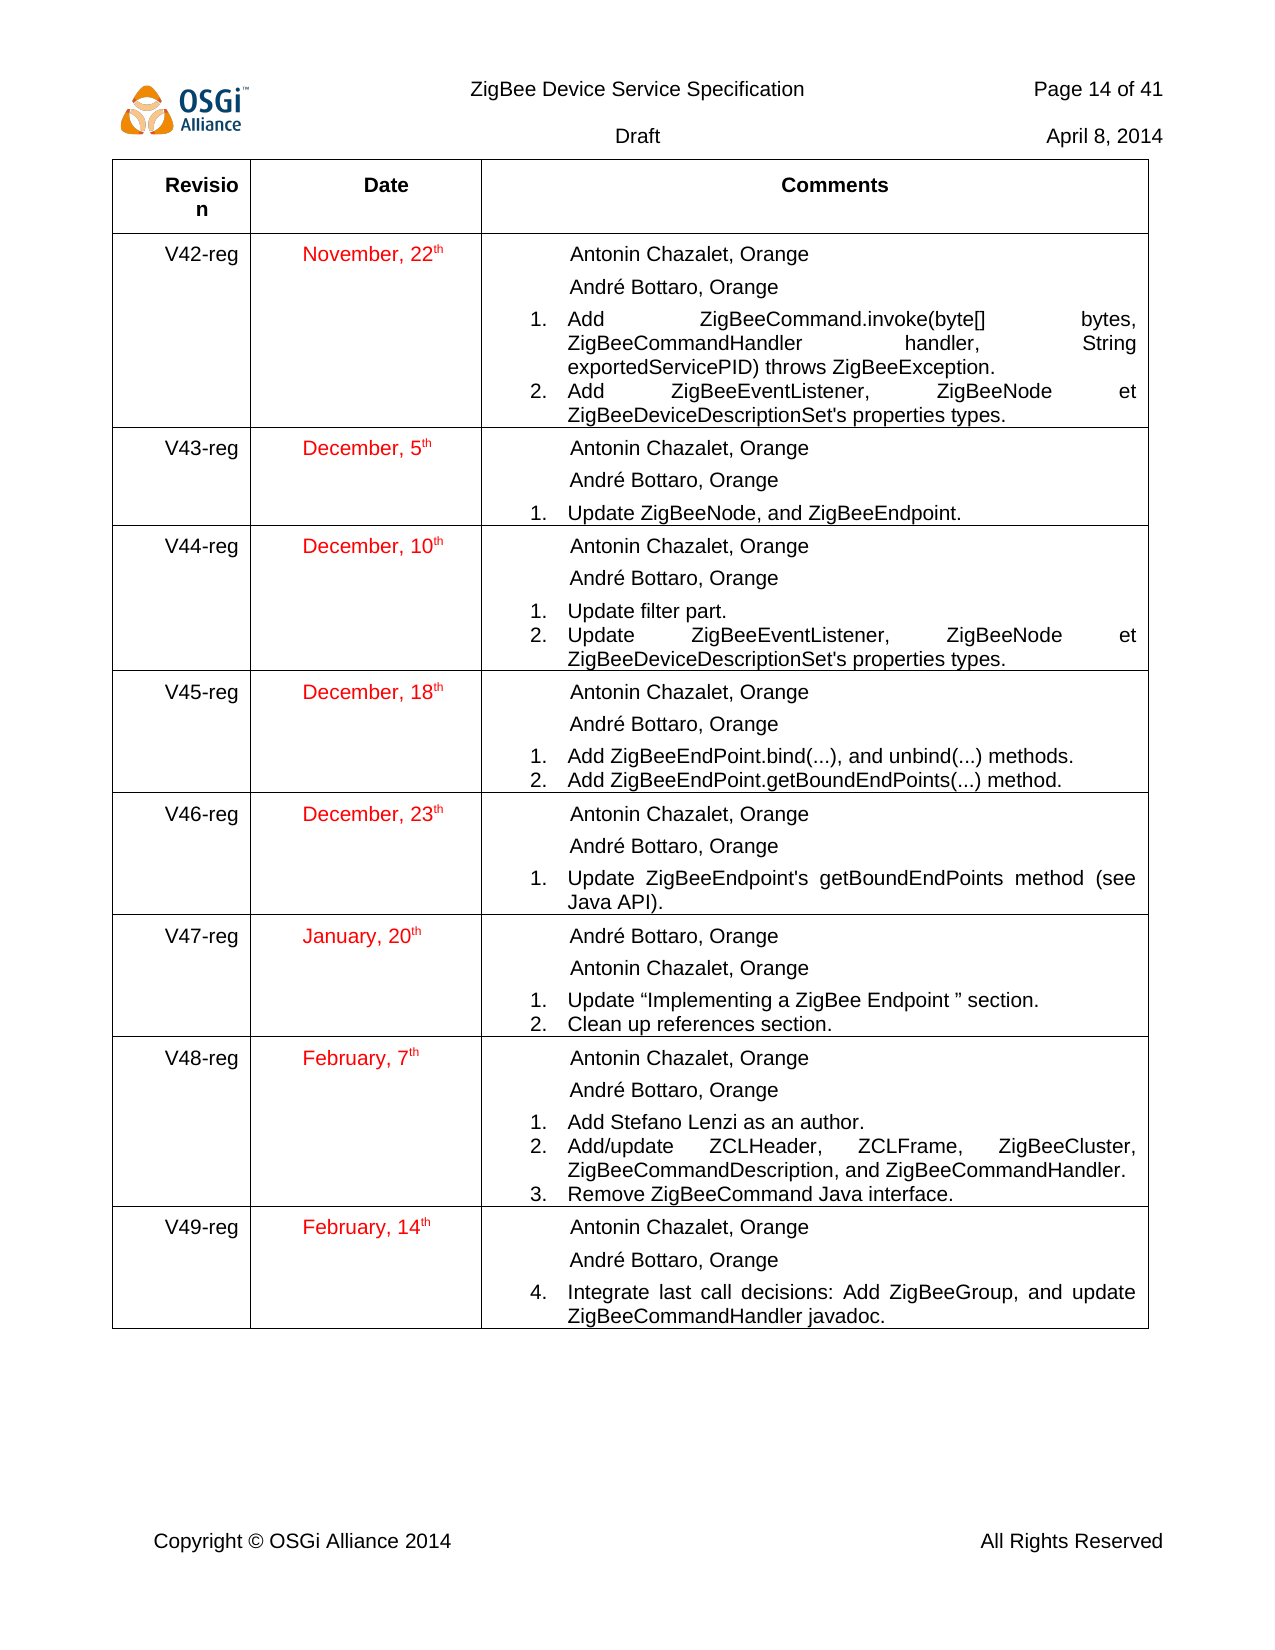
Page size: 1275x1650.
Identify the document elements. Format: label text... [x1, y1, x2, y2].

table_cell November, 22th [251, 234, 481, 427]
table_cell V45-reg [113, 671, 250, 792]
picture [113, 78, 257, 142]
table_cell André Bottaro, Orange Antonin Chazalet, Orange Update “Implementing a ZigBee Endpoint ” section. Clean up references section. [482, 915, 1148, 1036]
table_cell Antonin Chazalet, Orange André Bottaro, Orange Update ZigBeeNode, and ZigBeeEndpoint. [482, 428, 1148, 524]
table_cell V43-reg [113, 428, 250, 524]
table_cell V49-reg [113, 1207, 250, 1328]
table_header Revision [113, 160, 250, 233]
table_cell Antonin Chazalet, Orange André Bottaro, Orange Add Stefano Lenzi as an author. Add/update ZCLHeader, ZCLFrame, ZigBeeCluster, ZigBeeCommandDescription, and ZigBeeCommandHandler. Remove ZigBeeCommand Java interface. [482, 1037, 1148, 1206]
table_cell V44-reg [113, 526, 250, 670]
table_header Date [251, 160, 481, 233]
table_cell December, 5th [251, 428, 481, 524]
table_cell Antonin Chazalet, Orange André Bottaro, Orange Add ZigBeeCommand.invoke(byte[] bytes, ZigBeeCommandHandler handler, String exportedServicePID) throws ZigBeeException. Add ZigBeeEventListener, ZigBeeNode et ZigBeeDeviceDescriptionSet's properties types. [482, 234, 1148, 427]
table_cell Antonin Chazalet, Orange André Bottaro, Orange Integrate last call decisions: Add ZigBeeGroup, and update ZigBeeCommandHandler javadoc. [482, 1207, 1148, 1328]
table_header Comments [482, 160, 1148, 233]
table_cell December, 18th [251, 671, 481, 792]
table_cell December, 10th [251, 526, 481, 670]
table_cell V48-reg [113, 1037, 250, 1206]
table_cell V47-reg [113, 915, 250, 1036]
table_cell December, 23th [251, 793, 481, 914]
table_cell V42-reg [113, 234, 250, 427]
table_cell Antonin Chazalet, Orange André Bottaro, Orange Add ZigBeeEndPoint.bind(...), and unbind(...) methods. Add ZigBeeEndPoint.getBoundEndPoints(...) method. [482, 671, 1148, 792]
table_cell V46-reg [113, 793, 250, 914]
table_cell February, 14th [251, 1207, 481, 1328]
table_cell Antonin Chazalet, Orange André Bottaro, Orange Update filter part. Update ZigBeeEventListener, ZigBeeNode et ZigBeeDeviceDescriptionSet's properties types. [482, 526, 1148, 670]
table_cell February, 7th [251, 1037, 481, 1206]
table_cell Antonin Chazalet, Orange André Bottaro, Orange Update ZigBeeEndpoint's getBoundEndPoints method (see Java API). [482, 793, 1148, 914]
table_cell January, 20th [251, 915, 481, 1036]
